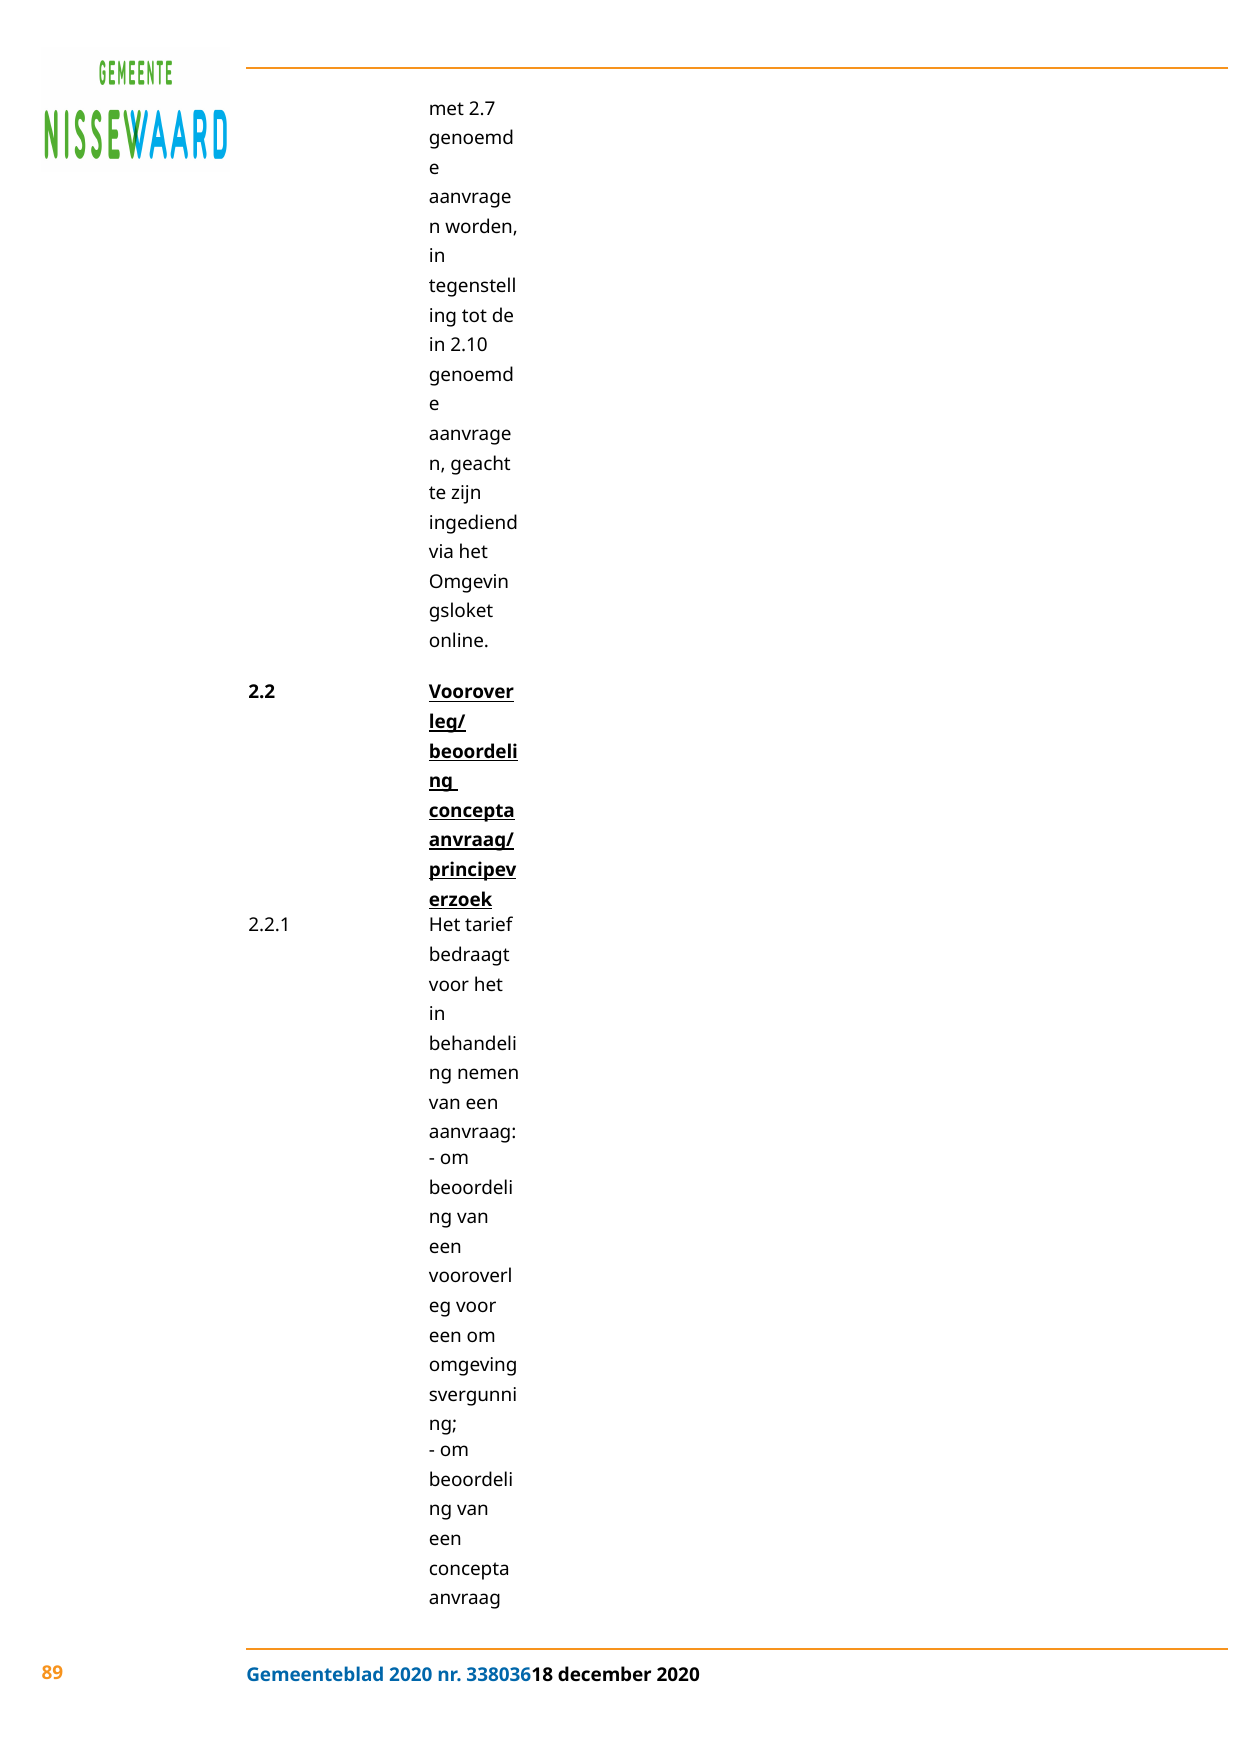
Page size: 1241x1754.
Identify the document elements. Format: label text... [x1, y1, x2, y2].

table_cell [519, 912, 609, 1144]
table_cell [338, 1144, 429, 1436]
table_cell - om beoordeling van een conceptaanvraag [429, 1436, 519, 1610]
table_cell [338, 95, 429, 653]
table_cell [338, 1436, 429, 1610]
table_cell [248, 1144, 338, 1436]
table_cell Vooroverleg/beoordeling conceptaanvraag/principeverzoek [429, 679, 519, 912]
table_cell [248, 95, 338, 653]
table_cell - om beoordeling van een vooroverleg voor een om omgevingsvergunning; [429, 1144, 519, 1436]
table_cell [338, 912, 429, 1144]
table_cell [248, 1436, 338, 1610]
table_cell Het tarief bedraagt voor het in behandeling nemen van een aanvraag: [429, 912, 519, 1144]
table_cell [519, 1436, 609, 1610]
table_cell [519, 95, 609, 653]
table_cell met 2.7 genoemde aanvragen worden, in tegenstelling tot de in 2.10 genoemde aanvragen, geacht te zijn ingediend via het Omgevingsloket online. [429, 95, 519, 653]
table_cell 2.2 [248, 679, 338, 912]
table_cell [338, 653, 429, 679]
picture [41, 47, 231, 172]
table_cell [519, 653, 609, 679]
table_cell 2.2.1 [248, 912, 338, 1144]
table_cell [248, 653, 338, 679]
table_cell [429, 653, 519, 679]
table_cell [519, 679, 609, 912]
table_cell [338, 679, 429, 912]
table_cell [519, 1144, 609, 1436]
